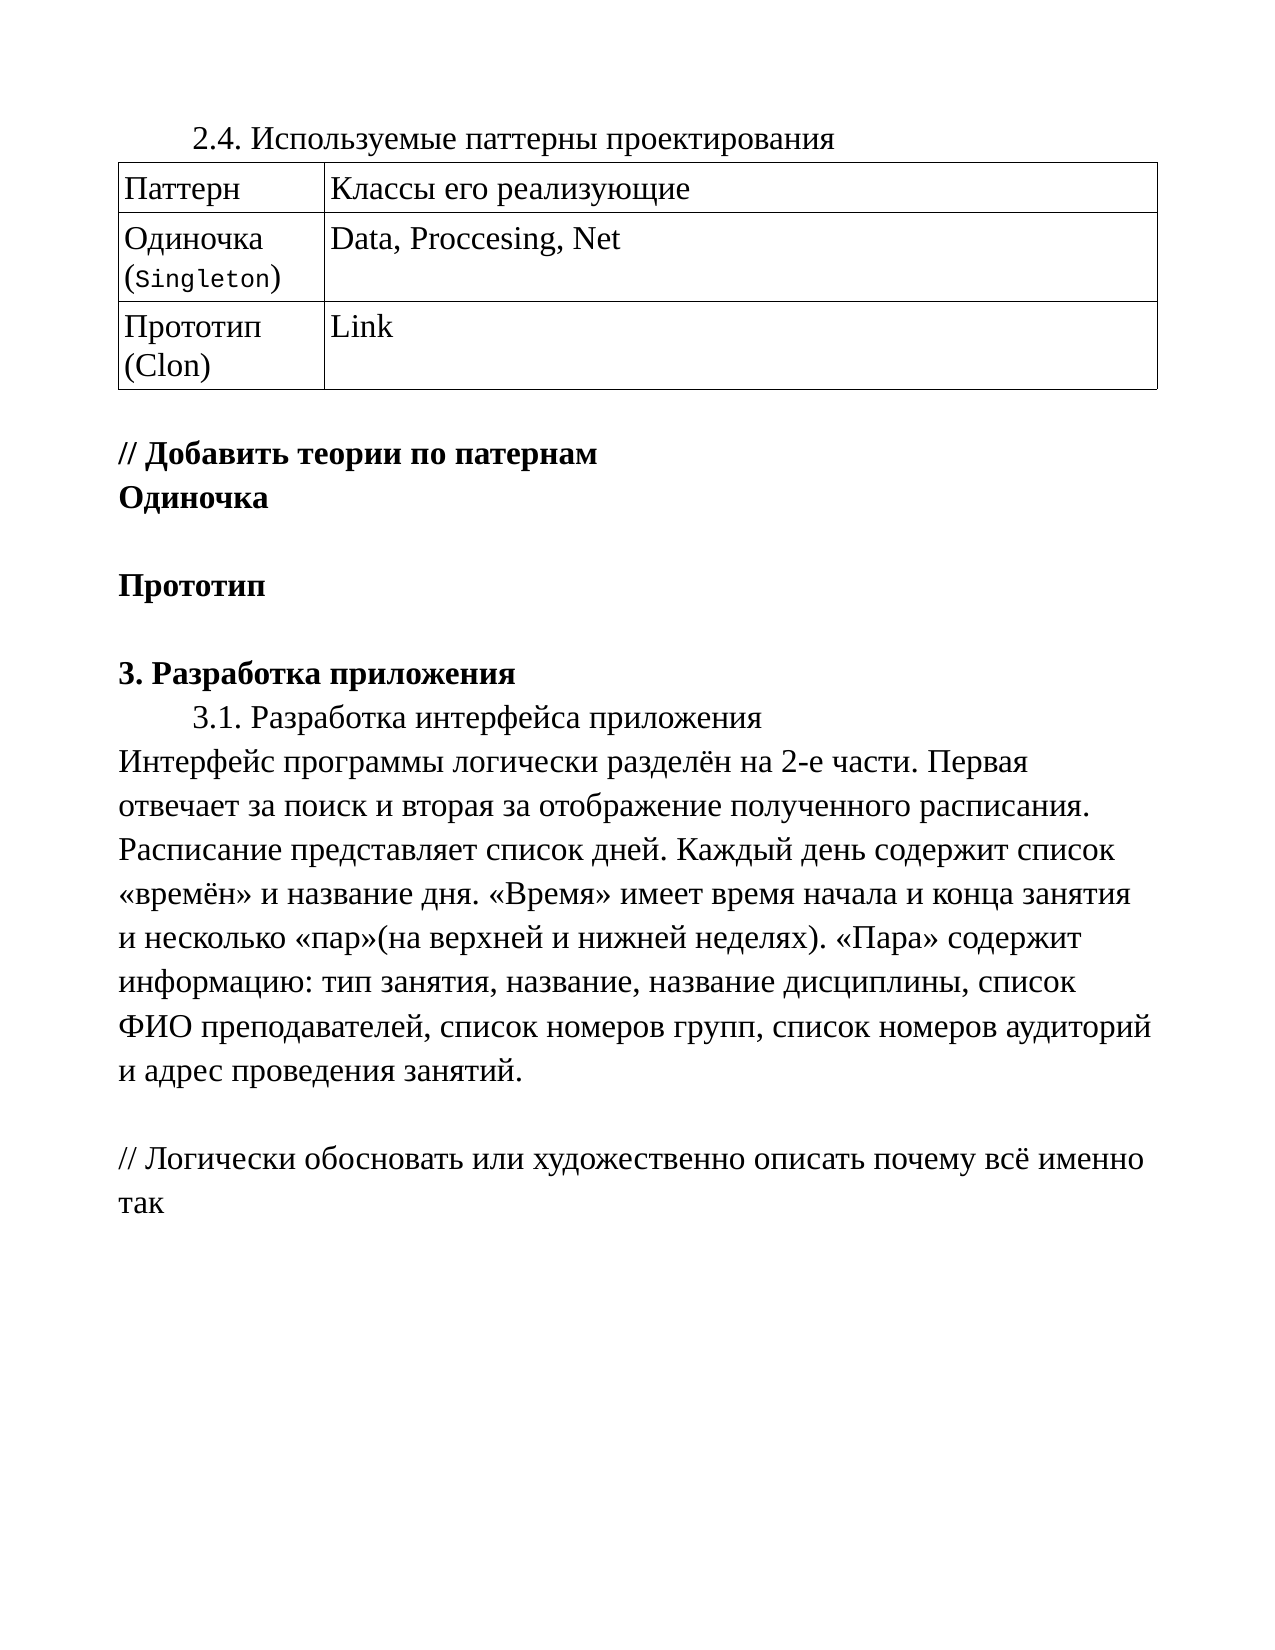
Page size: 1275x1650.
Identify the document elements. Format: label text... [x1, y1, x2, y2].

text 2.4. Используемые паттерны проектирования [118, 118, 1157, 156]
table_cell Data, Proccesing, Net [325, 213, 1157, 301]
text Прототип [118, 565, 1157, 603]
text 3. Разработка приложения [118, 653, 1157, 692]
text 3.1. Разработка интерфейса приложения [118, 697, 1157, 736]
table_cell Link [325, 302, 1157, 389]
table_cell Прототип (Clon) [119, 302, 324, 389]
text Расписание представляет список дней. Каждый день содержит список «времён» и название дня. «Время» имеет время начала и конца занятия и несколько «пар»(на верхней и нижней неделях). «Пара» содержит информацию: тип занятия, название, название дисциплины, список ФИО преподавателей, список номеров групп, список номеров аудиторий и адрес проведения занятий. [118, 829, 1157, 1088]
table_header Паттерн [119, 163, 324, 212]
table_cell Одиночка (Singleton) [119, 213, 324, 301]
text Одиночка [118, 477, 1157, 515]
text Интерфейс программы логически разделён на 2-е части. Первая отвечает за поиск и вторая за отображение полученного расписания. [118, 741, 1157, 824]
text // Добавить теории по патернам [118, 433, 1157, 471]
text // Логически обосновать или художественно описать почему всё именно так [118, 1138, 1157, 1220]
table_header Классы его реализующие [325, 163, 1157, 212]
